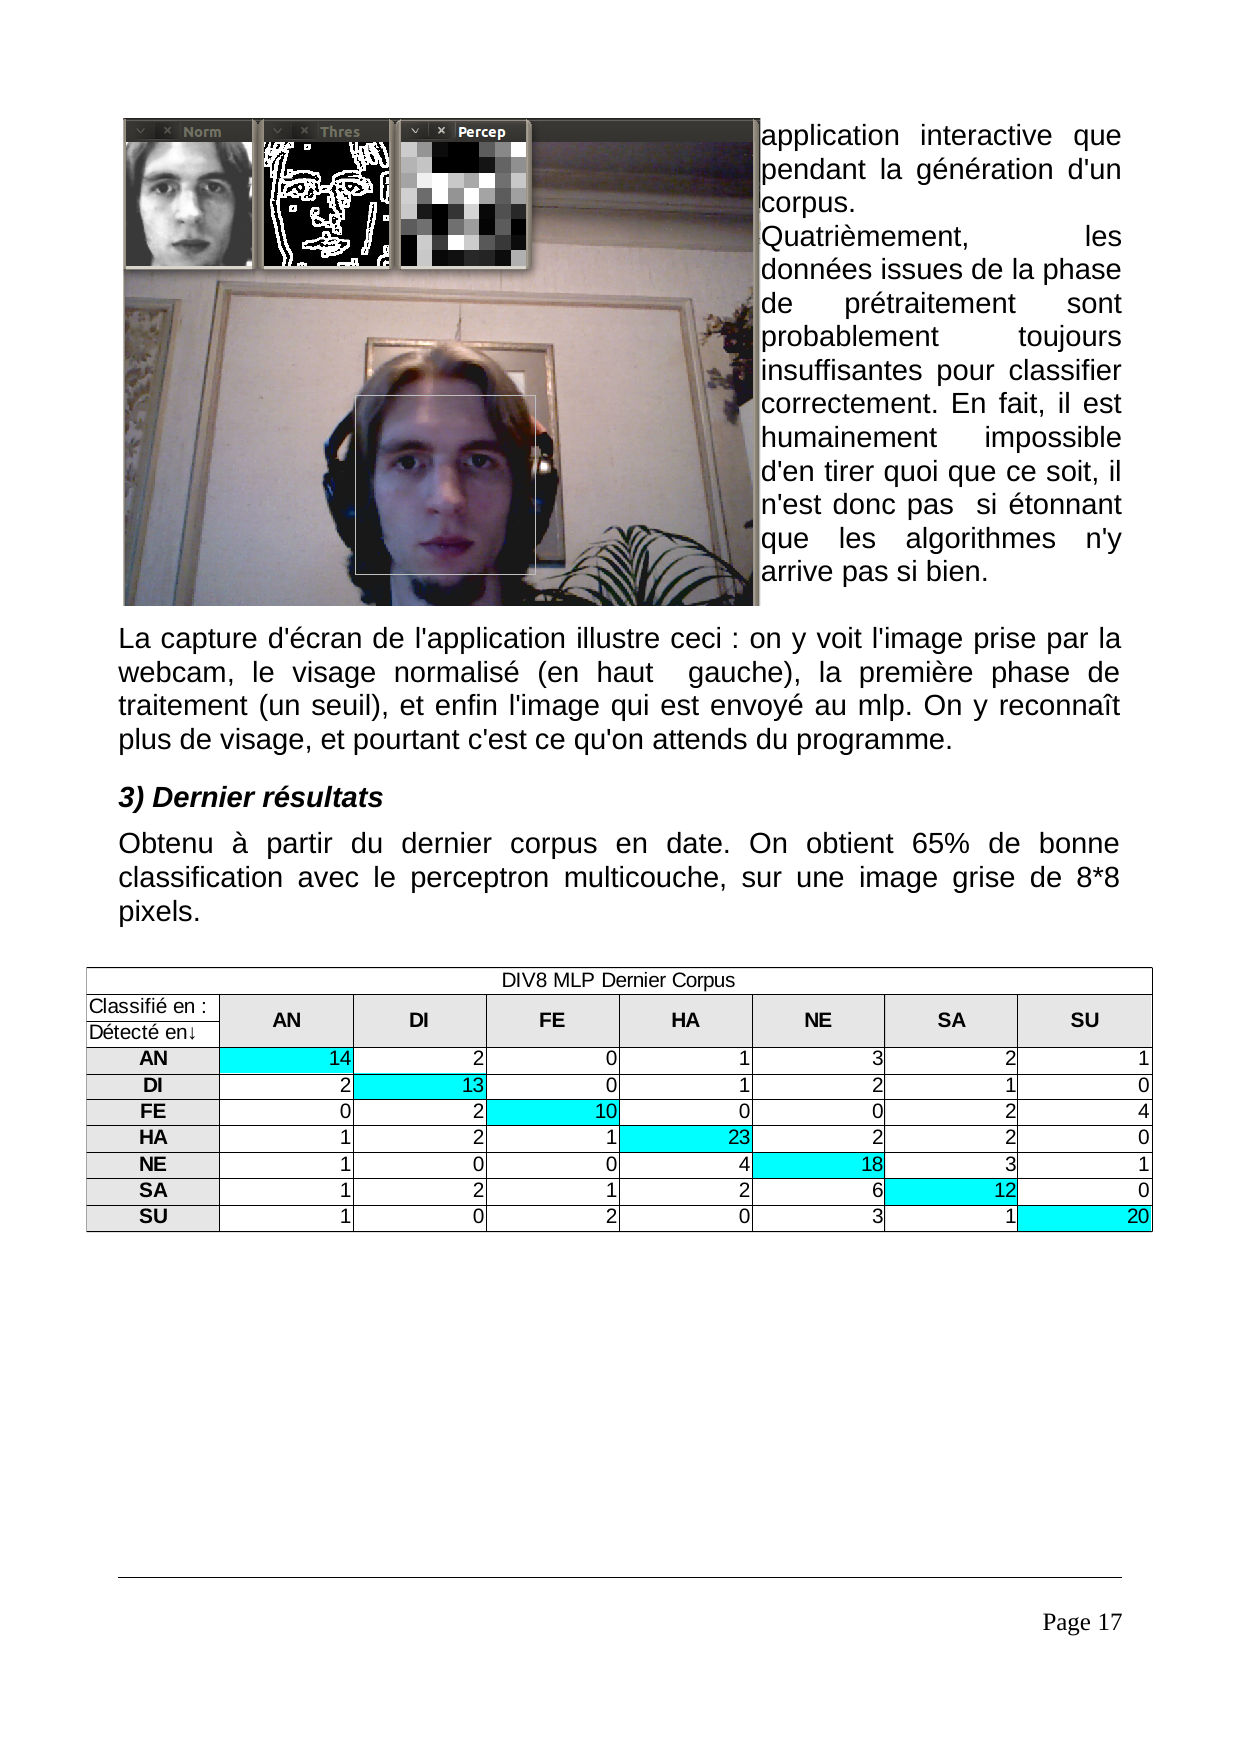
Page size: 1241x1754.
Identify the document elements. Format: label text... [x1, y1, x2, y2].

subtitle 3) Dernier résultats [118, 780, 1122, 814]
text Quatrièmement, les données issues de la phase de prétraitement sont probablement toujours insuffisantes pour classifier correctement. En fait, il est humainement impossible d'en tirer quoi que ce soit, il n'est donc pas si étonnant que les algorithmes n'y arrive pas si bien. [761, 219, 1122, 588]
picture [123, 118, 761, 606]
text La capture d'écran de l'application illustre ceci : on y voit l'image prise par la webcam, le visage normalisé (en haut gauche), la première phase de traitement (un seuil), et enfin l'image qui est envoyé au mlp. On y reconnaît plus de visage, et pourtant c'est ce qu'on attends du programme. [118, 621, 1122, 755]
text Obtenu à partir du dernier corpus en date. On obtient 65% de bonne classification avec le perceptron multicouche, sur une image grise de 8*8 pixels. [118, 826, 1122, 961]
text application interactive que pendant la génération d'un corpus. [761, 118, 1122, 219]
